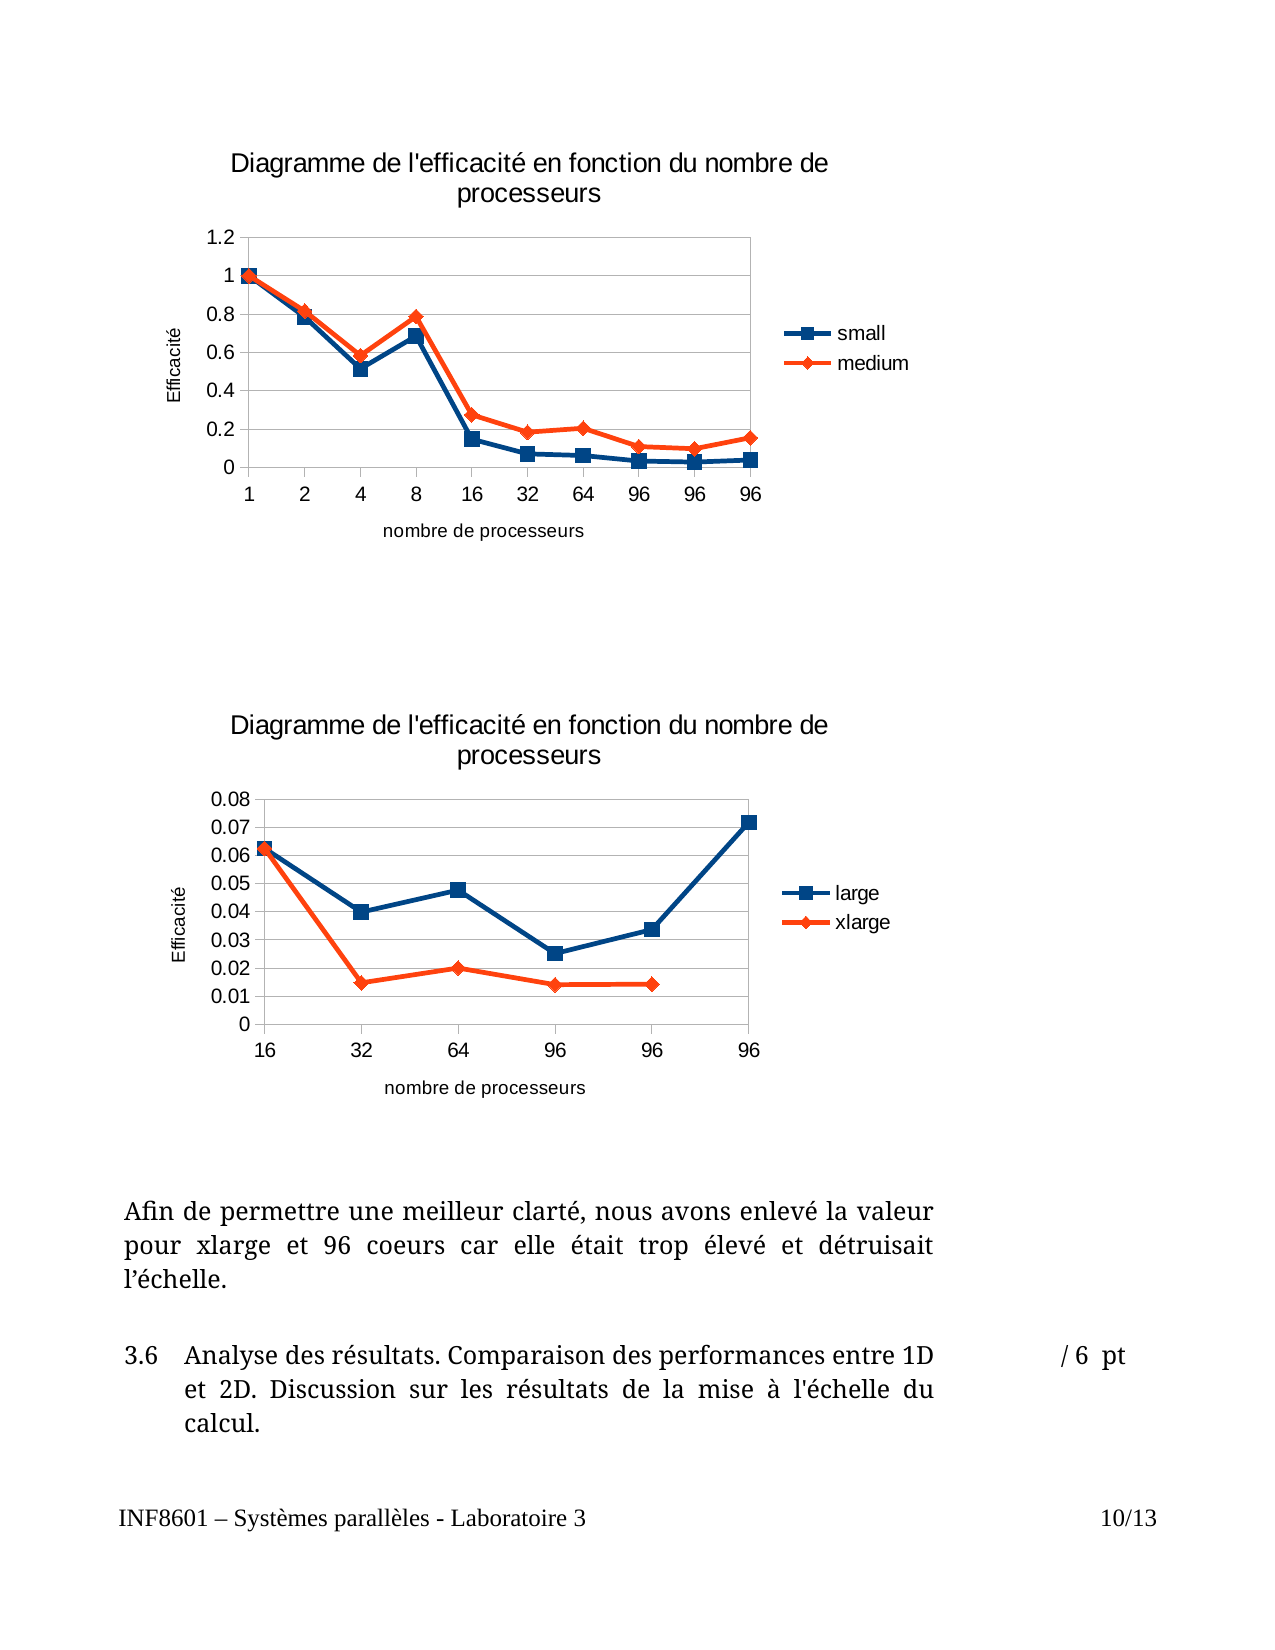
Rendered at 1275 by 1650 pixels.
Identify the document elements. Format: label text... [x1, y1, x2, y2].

table_cell / 6 pt [1049, 1317, 1157, 1460]
table_cell Analyse des résultats. Comparaison des performances entre 1D et 2D. Discussion sur les résultats de la mise à l'échelle du calcul. [118, 1317, 941, 1460]
table_cell [1049, 118, 1157, 1317]
table_cell [941, 118, 1049, 1317]
table_cell Graphique d'efficacité selon le nombre de processeurs, une courbe pour chaque taille d'image. Afin de permettre une meilleur clarté, nous avons enlevé la valeur pour xlarge et 96 coeurs car elle était trop élevé et détruisait l’échelle. [118, 118, 941, 1317]
table_cell [941, 1317, 1049, 1460]
